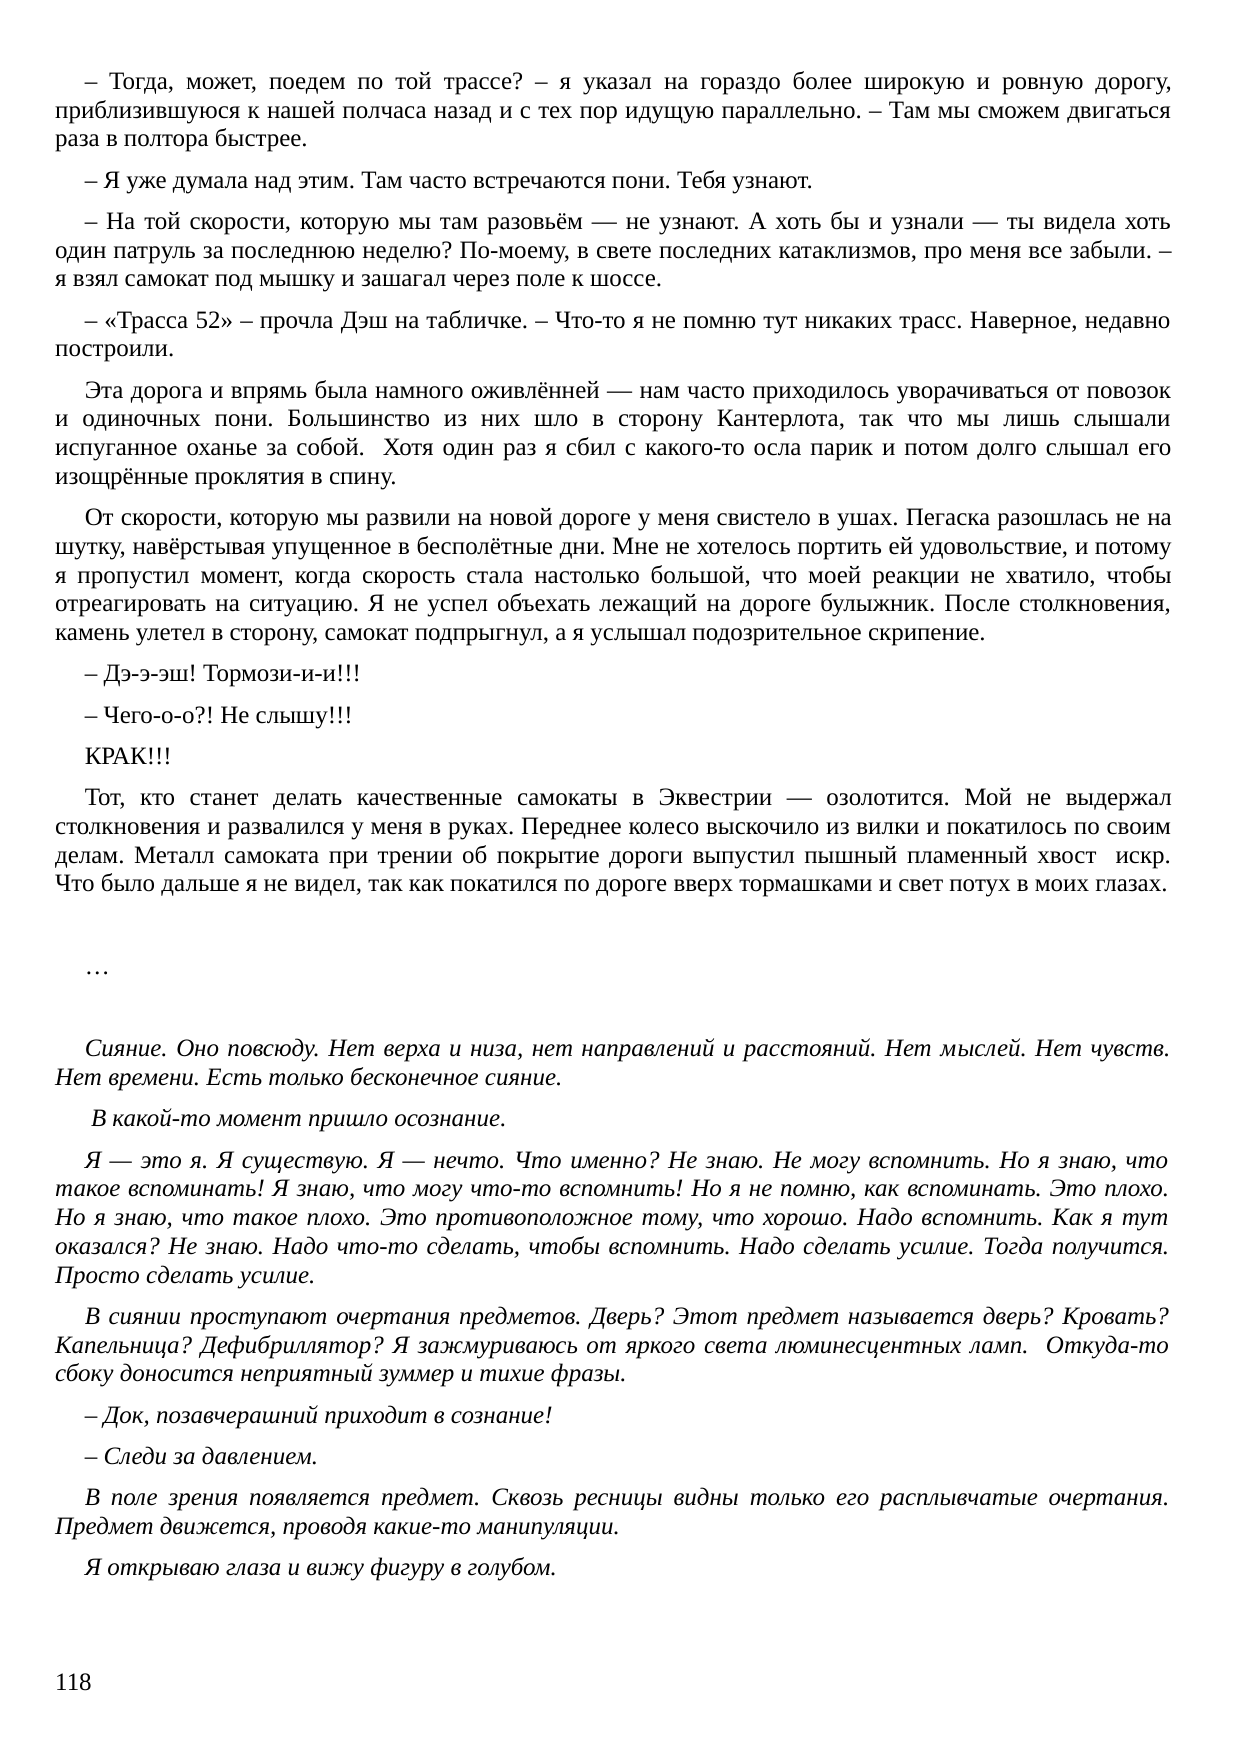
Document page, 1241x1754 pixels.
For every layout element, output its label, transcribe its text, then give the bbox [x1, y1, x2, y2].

text КРАК!!! [55, 741, 1173, 770]
text В сиянии проступают очертания предметов. Дверь? Этот предмет называется дверь? Кровать? Капельница? Дефибриллятор? Я зажмуриваюсь от яркого света люминесцентных ламп. Откуда-то сбоку доносится неприятный зуммер и тихие фразы. [55, 1301, 1173, 1387]
text – «Трасса 52» – прочла Дэш на табличке. – Что-то я не помню тут никаких трасс. Наверное, недавно построили. [55, 305, 1173, 362]
text От скорости, которую мы развили на новой дороге у меня свистело в ушах. Пегаска разошлась не на шутку, навёрстывая упущенное в бесполётные дни. Мне не хотелось портить ей удовольствие, и потому я пропустил момент, когда скорость стала настолько большой, что моей реакции не хватило, чтобы отреагировать на ситуацию. Я не успел объехать лежащий на дороге булыжник. После столкновения, камень улетел в сторону, самокат подпрыгнул, а я услышал подозрительное скрипение. [55, 502, 1173, 646]
text В поле зрения появляется предмет. Сквозь ресницы видны только его расплывчатые очертания. Предмет движется, проводя какие-то манипуляции. [55, 1482, 1173, 1540]
text – На той скорости, которую мы там разовьём — не узнают. А хоть бы и узнали — ты видела хоть один патруль за последнюю неделю? По-моему, в свете последних катаклизмов, про меня все забыли. – я взял самокат под мышку и зашагал через поле к шоссе. [55, 206, 1173, 292]
text – Тогда, может, поедем по той трассе? – я указал на гораздо более широкую и ровную дорогу, приблизившуюся к нашей полчаса назад и с тех пор идущую параллельно. – Там мы сможем двигаться раза в полтора быстрее. [55, 66, 1173, 152]
text Сияние. Оно повсюду. Нет верха и низа, нет направлений и расстояний. Нет мыслей. Нет чувств. Нет времени. Есть только бесконечное сияние. [55, 1033, 1173, 1091]
text – Чего-о-о?! Не слышу!!! [55, 700, 1173, 728]
text Тот, кто станет делать качественные самокаты в Эквестрии — озолотится. Мой не выдержал столкновения и развалился у меня в руках. Переднее колесо выскочило из вилки и покатилось по своим делам. Металл самоката при трении об покрытие дороги выпустил пышный пламенный хвост искр. Что было дальше я не видел, так как покатился по дороге вверх тормашками и свет потух в моих глазах. [55, 782, 1173, 897]
text – Дэ-э-эш! Тормози-и-и!!! [55, 658, 1173, 687]
text … [55, 951, 1173, 980]
text В какой-то момент пришло осознание. [55, 1103, 1173, 1132]
text Я — это я. Я существую. Я — нечто. Что именно? Не знаю. Не могу вспомнить. Но я знаю, что такое вспоминать! Я знаю, что могу что-то вспомнить! Но я не помню, как вспоминать. Это плохо. Но я знаю, что такое плохо. Это противоположное тому, что хорошо. Надо вспомнить. Как я тут оказался? Не знаю. Надо что-то сделать, чтобы вспомнить. Надо сделать усилие. Тогда получится. Просто сделать усилие. [55, 1145, 1173, 1288]
text – Я уже думала над этим. Там часто встречаются пони. Тебя узнают. [55, 165, 1173, 193]
text Я открываю глаза и вижу фигуру в голубом. [55, 1552, 1173, 1581]
text – Док, позавчерашний приходит в сознание! [55, 1400, 1173, 1428]
text Эта дорога и впрямь была намного оживлённей — нам часто приходилось уворачиваться от повозок и одиночных пони. Большинство из них шло в сторону Кантерлота, так что мы лишь слышали испуганное оханье за собой. Хотя один раз я сбил с какого-то осла парик и потом долго слышал его изощрённые проклятия в спину. [55, 375, 1173, 490]
text – Следи за давлением. [55, 1441, 1173, 1470]
